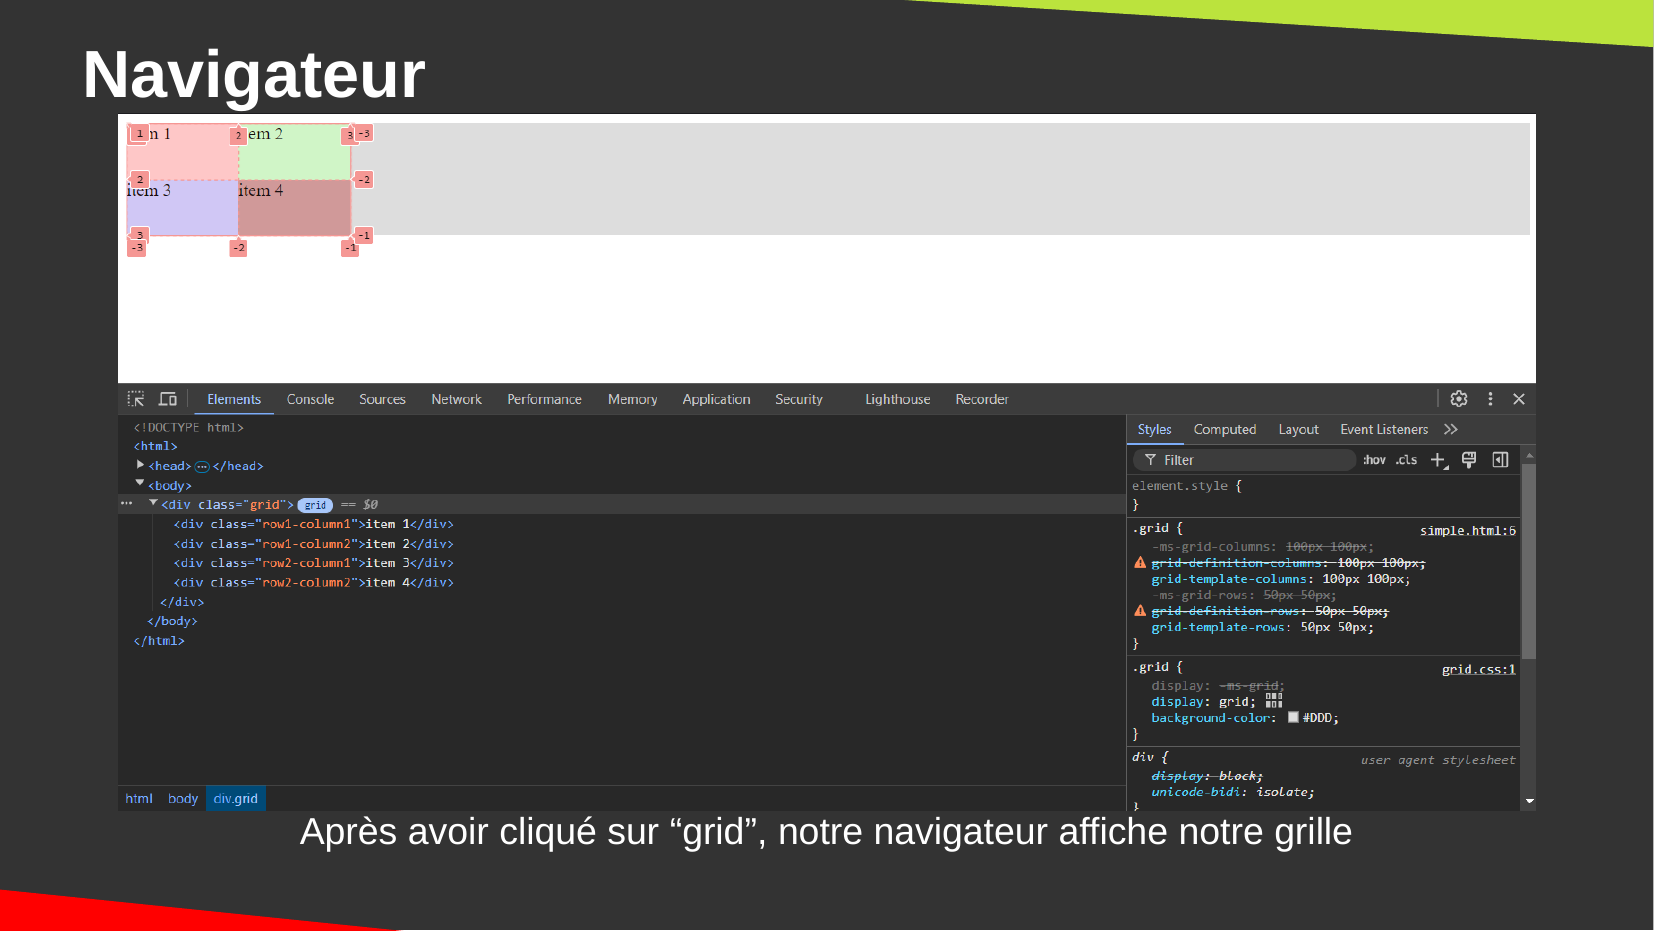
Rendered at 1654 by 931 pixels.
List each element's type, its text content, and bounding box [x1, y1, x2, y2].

title Navigateur [82, 37, 1571, 114]
picture [118, 113, 1536, 803]
text_box [904, 0, 1654, 48]
text_box [0, 889, 404, 931]
text_box Après avoir cliqué sur “grid”, notre navigateur affiche notre grille [118, 803, 1536, 879]
